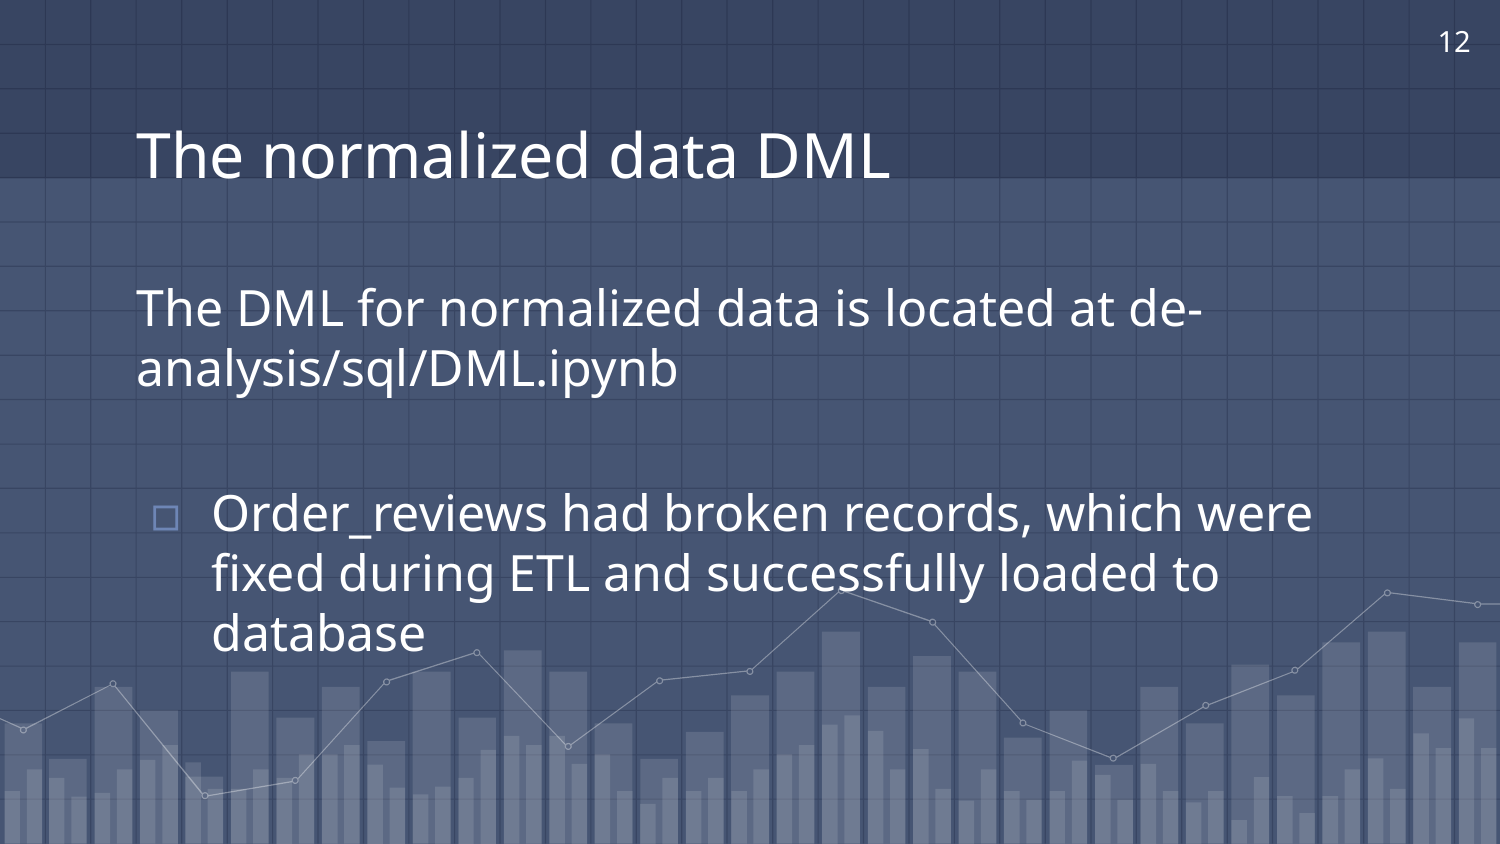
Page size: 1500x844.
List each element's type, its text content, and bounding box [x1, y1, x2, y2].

slide_number 1 [1408, 0, 1500, 88]
title The normalized data DML [121, 65, 1383, 189]
list The DML for normalized data is located at de-analysis/sql/DML.ipynb Order_reviews had broken records, which were fixed during ETL and successfully loaded to database [121, 189, 1383, 698]
